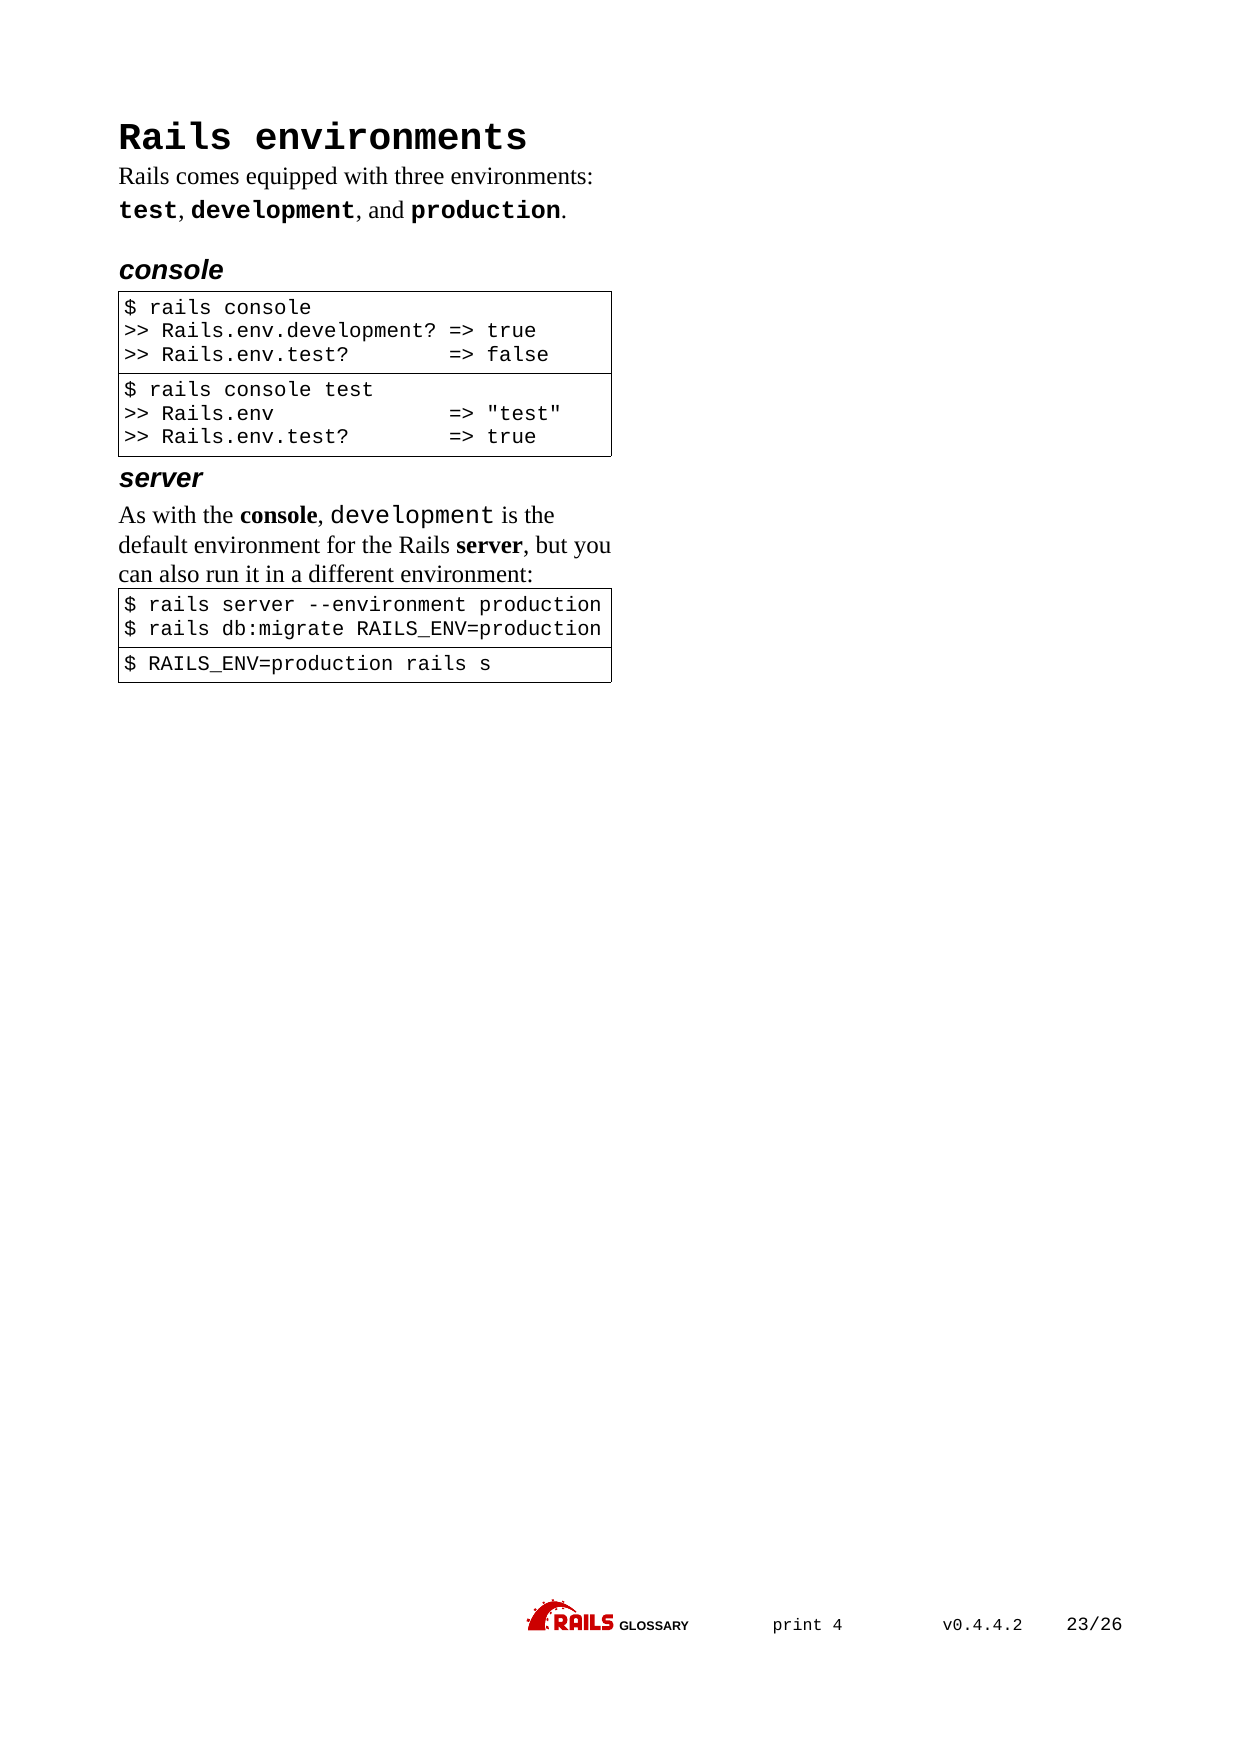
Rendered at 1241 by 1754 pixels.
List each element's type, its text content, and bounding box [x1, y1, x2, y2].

text Rails comes equipped with three environments: test, development, and production. [118, 161, 611, 226]
table_header $ rails console >> Rails.env.development? => true >> Rails.env.test? => false [119, 292, 611, 373]
subtitle console [119, 253, 611, 285]
table_header $ rails server --environment production $ rails db:migrate RAILS_ENV=production [119, 589, 611, 647]
subtitle Rails environments [118, 118, 611, 161]
table_cell $ rails console test >> Rails.env => "test" >> Rails.env.test? => true [119, 374, 611, 456]
table_cell $ RAILS_ENV=production rails s [119, 648, 611, 682]
text As with the console, development is the default environment for the Rails server, but you can also run it in a different environment: [118, 500, 611, 588]
subtitle server [119, 462, 611, 494]
